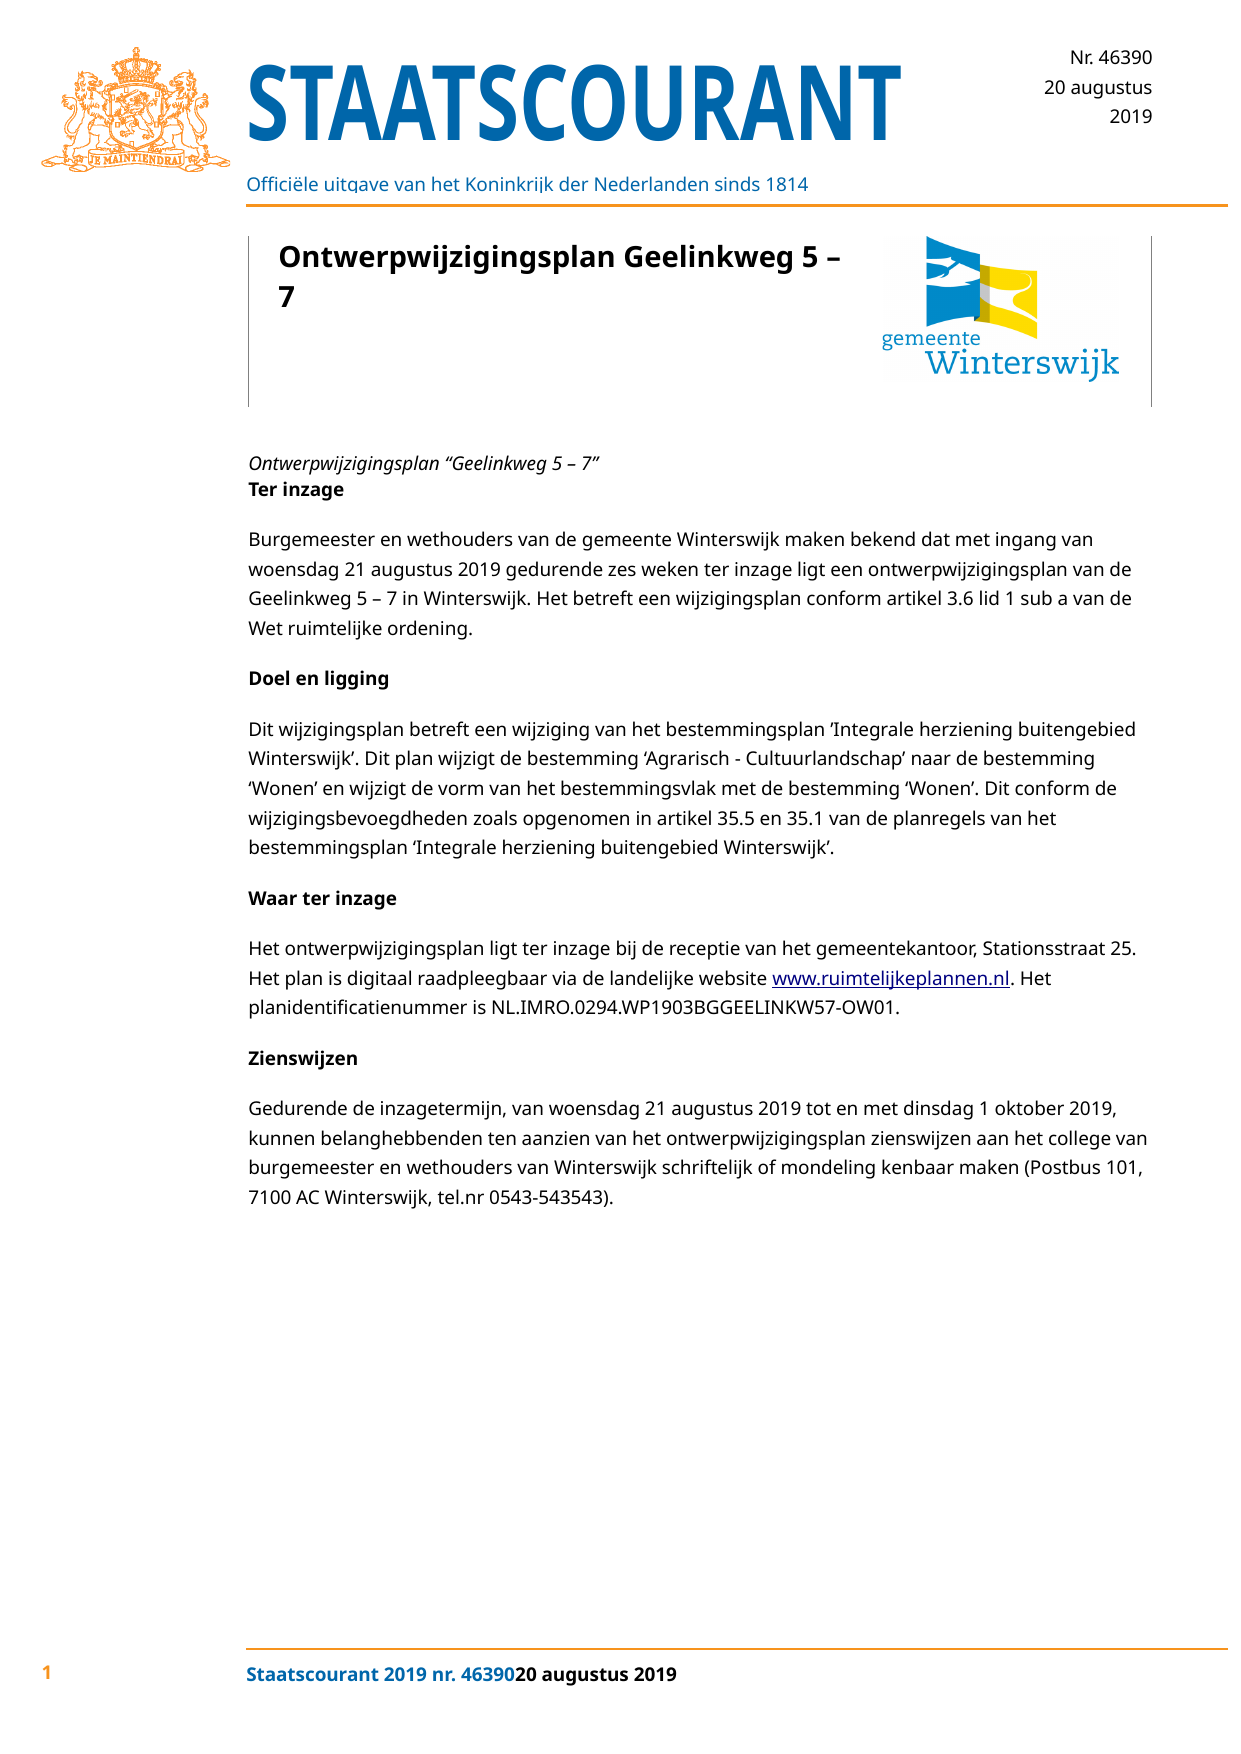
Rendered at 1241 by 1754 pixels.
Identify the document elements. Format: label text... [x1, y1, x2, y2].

text Waar ter inzage [248, 885, 1152, 911]
text Burgemeester en wethouders van de gemeente Winterswijk maken bekend dat met ingang van woensdag 21 augustus 2019 gedurende zes weken ter inzage ligt een ontwerpwijzigingsplan van de Geelinkweg 5 – 7 in Winterswijk. Het betreft een wijzigingsplan conform artikel 3.6 lid 1 sub a van de Wet ruimtelijke ordening. [248, 526, 1152, 641]
text Ontwerpwijzigingsplan “Geelinkweg 5 – 7” [248, 450, 1152, 476]
table_header Ontwerpwijzigingsplan Geelinkweg 5 – 7 [249, 236, 850, 407]
text Het ontwerpwijzigingsplan ligt ter inzage bij de receptie van het gemeentekantoor, Stationsstraat 25. Het plan is digitaal raadpleegbaar via de landelijke website www.ruimtelijkeplannen.nl. Het planidentificatienummer is NL.IMRO.0294.WP1903BGGEELINKW57-OW01. [248, 935, 1152, 1020]
text Dit wijzigingsplan betreft een wijziging van het bestemmingsplan ’Integrale herziening buitengebied Winterswijk’. Dit plan wijzigt de bestemming ‘Agrarisch - Cultuurlandschap’ naar de bestemming ‘Wonen’ en wijzigt de vorm van het bestemmingsvlak met de bestemming ‘Wonen’. Dit conform de wijzigingsbevoegdheden zoals opgenomen in artikel 35.5 en 35.1 van de planregels van het bestemmingsplan ‘Integrale herziening buitengebied Winterswijk’. [248, 716, 1152, 860]
picture [41, 47, 231, 172]
picture [882, 236, 1119, 382]
text Ter inzage [248, 476, 1152, 502]
text Gedurende de inzagetermijn, van woensdag 21 augustus 2019 tot en met dinsdag 1 oktober 2019, kunnen belanghebbenden ten aanzien van het ontwerpwijzigingsplan zienswijzen aan het college van burgemeester en wethouders van Winterswijk schriftelijk of mondeling kenbaar maken (Postbus 101, 7100 AC Winterswijk, tel.nr 0543-543543). [248, 1095, 1152, 1210]
text Zienswijzen [248, 1045, 1152, 1071]
text Doel en ligging [248, 666, 1152, 691]
table_header [850, 236, 1151, 407]
picture [1111, 360, 1119, 371]
